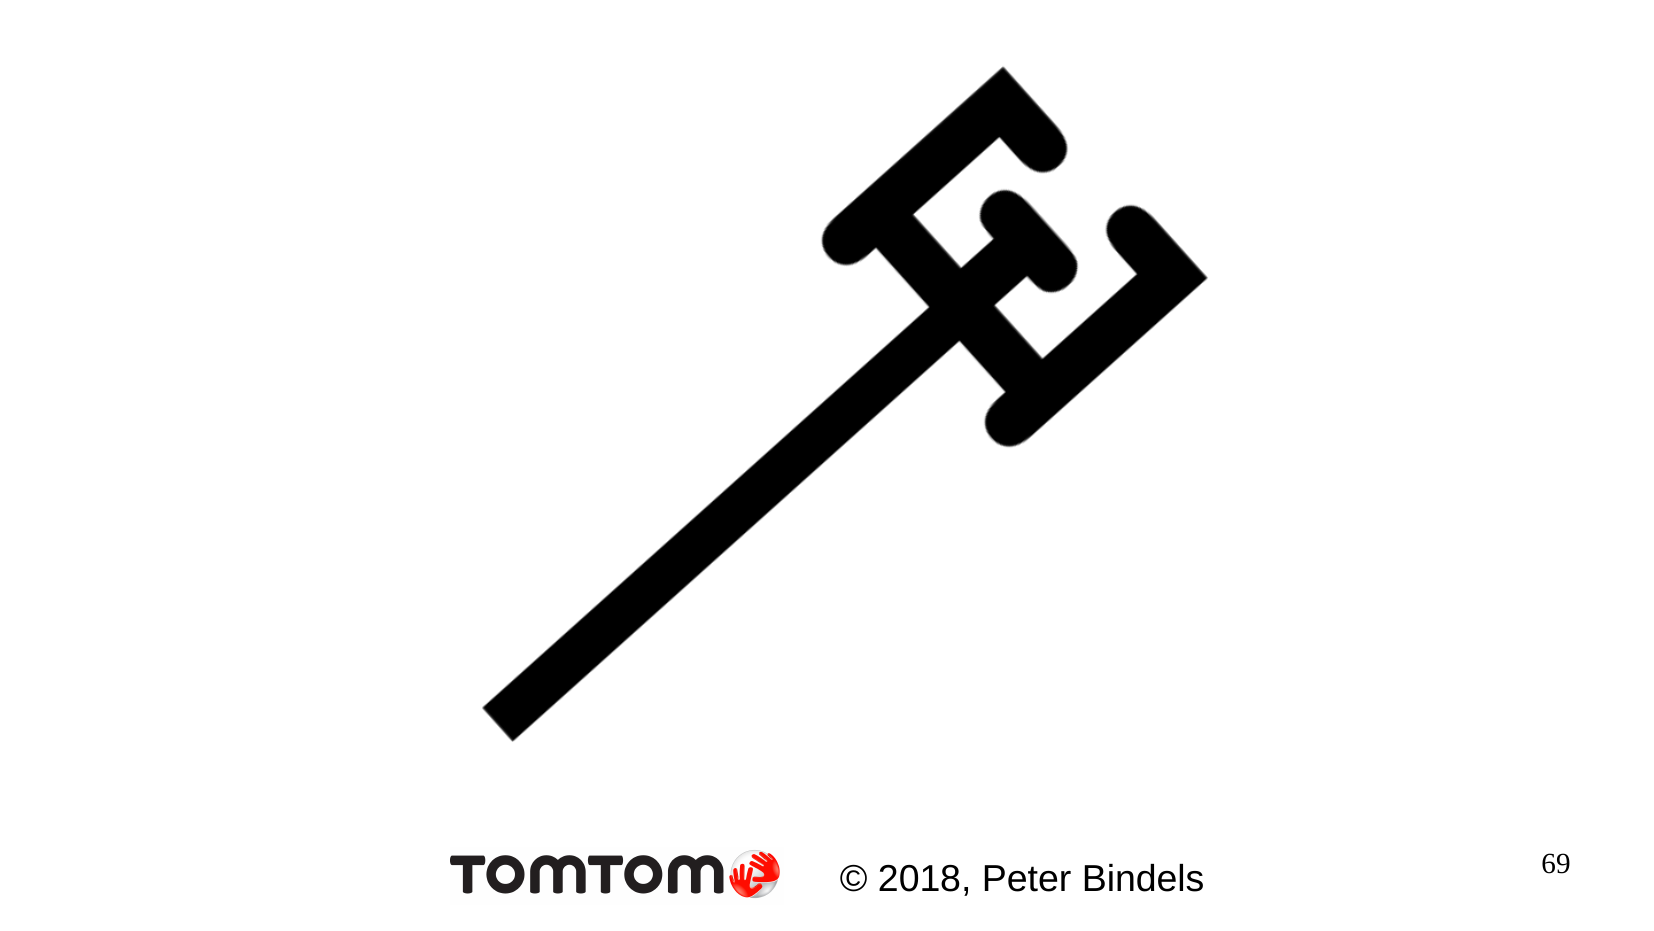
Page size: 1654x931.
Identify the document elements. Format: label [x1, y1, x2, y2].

picture [375, 45, 1221, 905]
